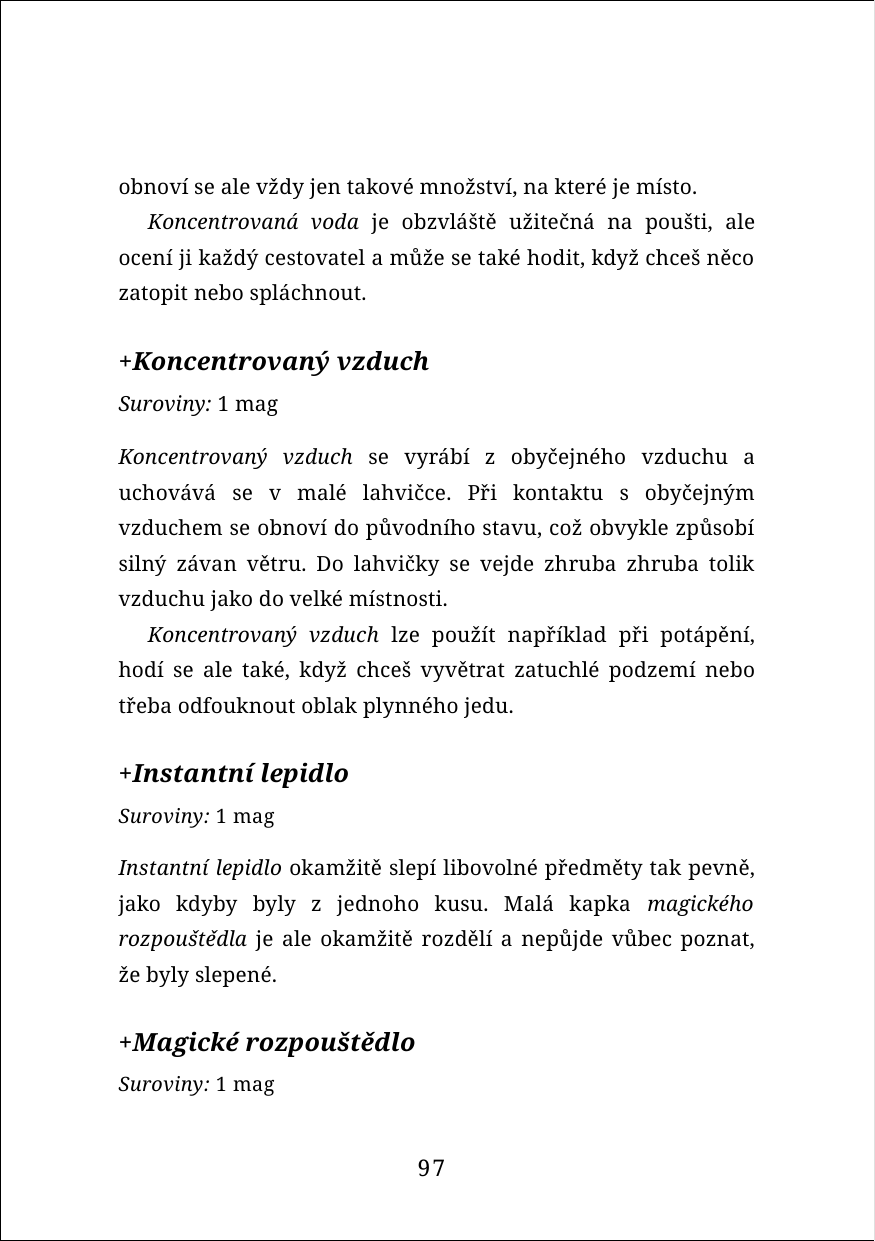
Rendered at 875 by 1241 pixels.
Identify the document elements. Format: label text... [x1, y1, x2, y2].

subtitle +Koncentrovaný vzduch [118, 343, 756, 377]
subtitle +Magické rozpouštědlo [118, 1025, 756, 1059]
text Koncentrovaný vzduch se vyrábí z obyčejného vzduchu a uchovává se v malé lahvičce. Při kontaktu s obyčejným vzduchem se obnoví do původního stavu, což obvykle způsobí silný závan větru. Do lahvičky se vejde zhruba zhruba tolik vzduchu jako do velké místnosti. Koncentrovaný vzduch lze použít například při potápění, hodí se ale také, když chceš vyvětrat zatuchlé podzemí nebo třeba odfouknout oblak plynného jedu. [118, 442, 756, 719]
text Suroviny: 1 mag [118, 802, 756, 829]
text Suroviny: 1 mag [118, 389, 756, 418]
text obnoví se ale vždy jen takové množství, na které je místo. Koncentrovaná voda je obzvláště užitečná na poušti, ale ocení ji každý cestovatel a může se také hodit, když chceš něco zatopit nebo spláchnout. [118, 172, 756, 307]
subtitle +Instantní lepidlo [118, 756, 756, 790]
text Instantní lepidlo okamžitě slepí libovolné předměty tak pevně, jako kdyby byly z jednoho kusu. Malá kapka magického rozpouštědla je ale okamžitě rozdělí a nepůjde vůbec poznat, že byly slepené. [118, 853, 756, 988]
text Suroviny: 1 mag [118, 1071, 756, 1098]
